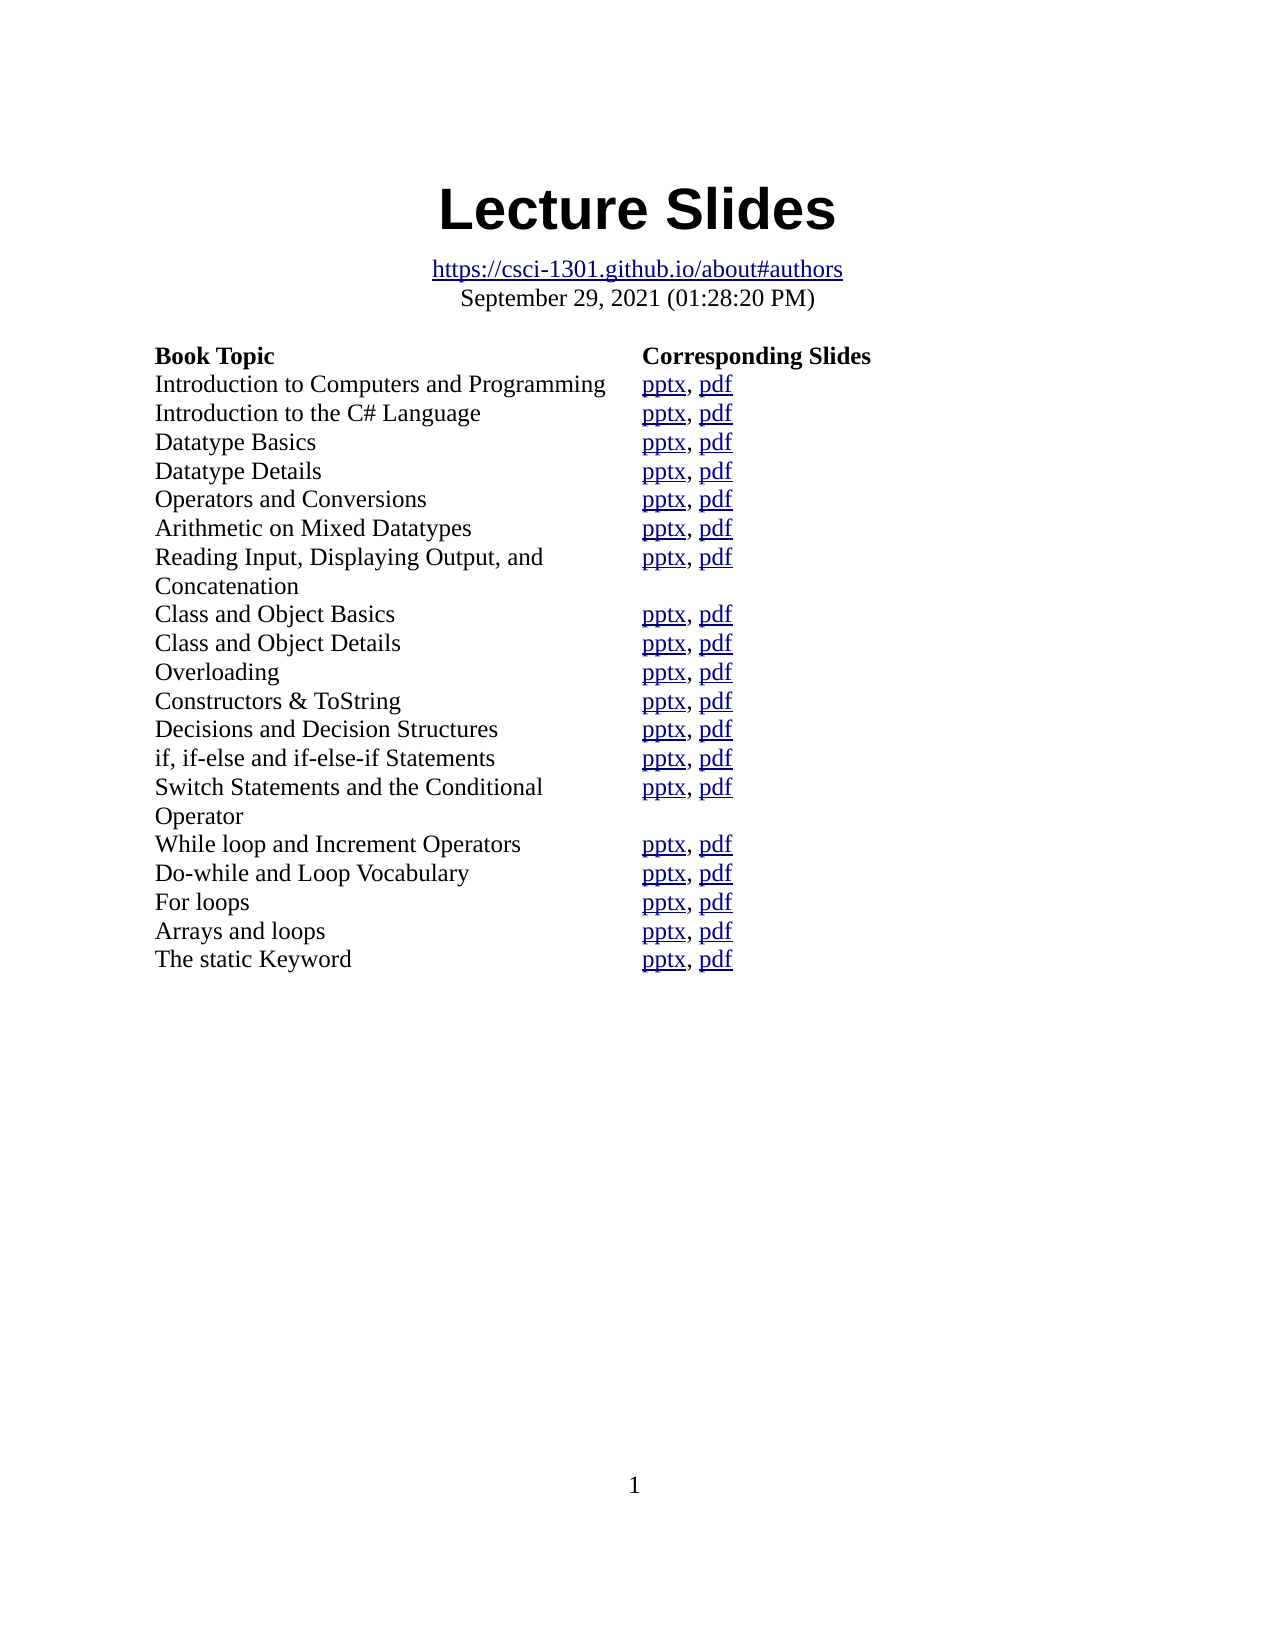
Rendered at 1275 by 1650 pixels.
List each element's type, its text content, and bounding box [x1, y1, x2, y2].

table_cell pptx, pdf [638, 686, 1125, 714]
table_cell Class and Object Basics [150, 600, 637, 628]
table_cell While loop and Increment Operators [150, 830, 637, 858]
table_cell Arithmetic on Mixed Datatypes [150, 513, 637, 542]
table_cell Reading Input, Displaying Output, and Concatenation [150, 542, 637, 599]
table_cell pptx, pdf [638, 715, 1125, 743]
table_cell pptx, pdf [638, 657, 1125, 686]
table_cell pptx, pdf [638, 600, 1125, 628]
table_cell Datatype Basics [150, 427, 637, 456]
table_cell pptx, pdf [638, 485, 1125, 513]
table_cell pptx, pdf [638, 916, 1125, 944]
table_cell Datatype Details [150, 456, 637, 484]
table_cell pptx, pdf [638, 830, 1125, 858]
table_cell Switch Statements and the Conditional Operator [150, 772, 637, 829]
table_cell pptx, pdf [638, 887, 1125, 916]
table_cell The static Keyword [150, 945, 637, 973]
table_cell Introduction to Computers and Programming [150, 370, 637, 398]
table_cell pptx, pdf [638, 513, 1125, 542]
table_header Corresponding Slides [638, 341, 1125, 369]
table_cell pptx, pdf [638, 945, 1125, 973]
table_cell pptx, pdf [638, 858, 1125, 887]
table_cell Overloading [150, 657, 637, 686]
table_cell Do-while and Loop Vocabulary [150, 858, 637, 887]
table_cell pptx, pdf [638, 542, 1125, 599]
table_cell pptx, pdf [638, 743, 1125, 772]
table_cell Arrays and loops [150, 916, 637, 944]
table_cell pptx, pdf [638, 772, 1125, 829]
table_header Book Topic [150, 341, 637, 369]
table_cell Operators and Conversions [150, 485, 637, 513]
text September 29, 2021 (01:28:20 PM) [150, 283, 1125, 312]
table_cell Introduction to the C# Language [150, 398, 637, 427]
text https://csci-1301.github.io/about#authors [150, 254, 1125, 283]
table_cell Decisions and Decision Structures [150, 715, 637, 743]
table_cell Class and Object Details [150, 628, 637, 657]
table_cell pptx, pdf [638, 398, 1125, 427]
table_cell Constructors & ToString [150, 686, 637, 714]
table_cell pptx, pdf [638, 370, 1125, 398]
table_cell pptx, pdf [638, 427, 1125, 456]
title Lecture Slides [150, 175, 1125, 242]
table_cell pptx, pdf [638, 628, 1125, 657]
table_cell pptx, pdf [638, 456, 1125, 484]
table_cell For loops [150, 887, 637, 916]
table_cell if, if-else and if-else-if Statements [150, 743, 637, 772]
